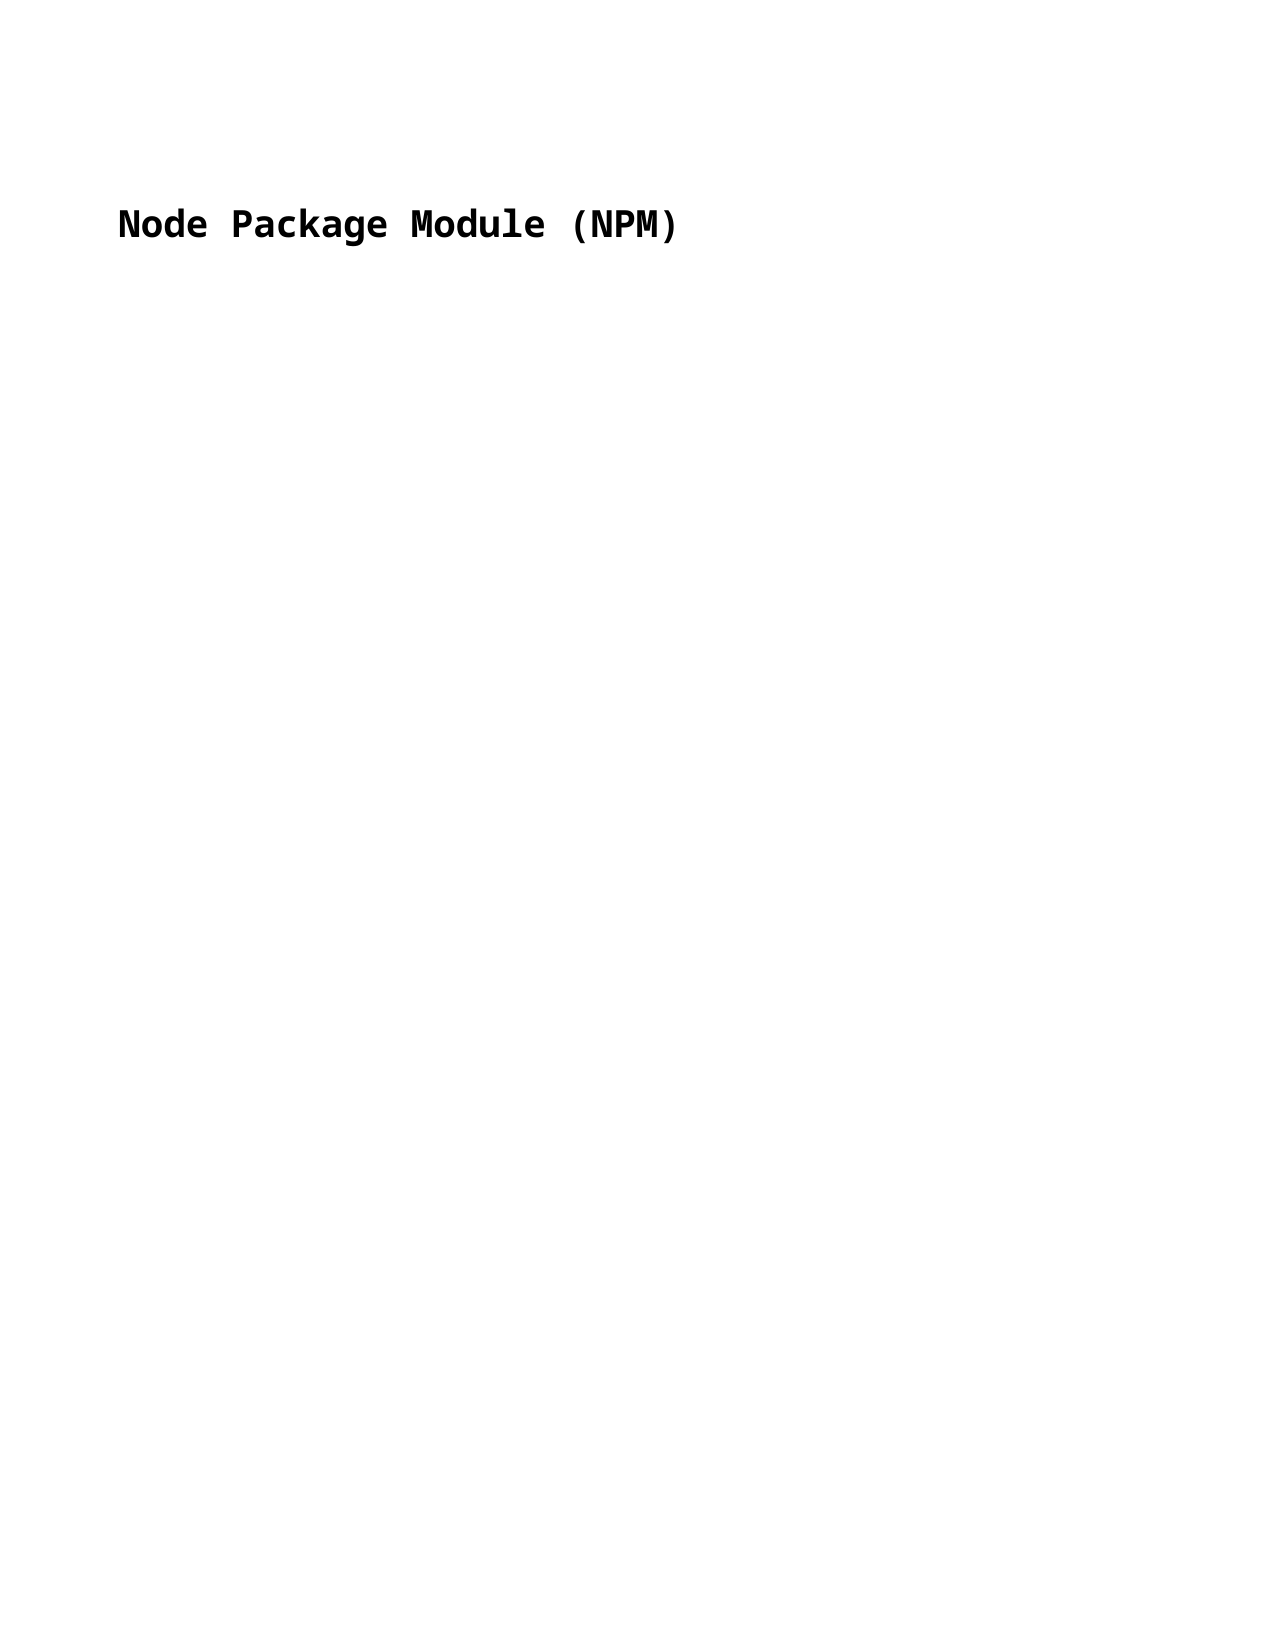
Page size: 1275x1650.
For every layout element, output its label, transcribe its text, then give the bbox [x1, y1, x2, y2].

text Node Package Module (NPM) [118, 197, 1157, 248]
